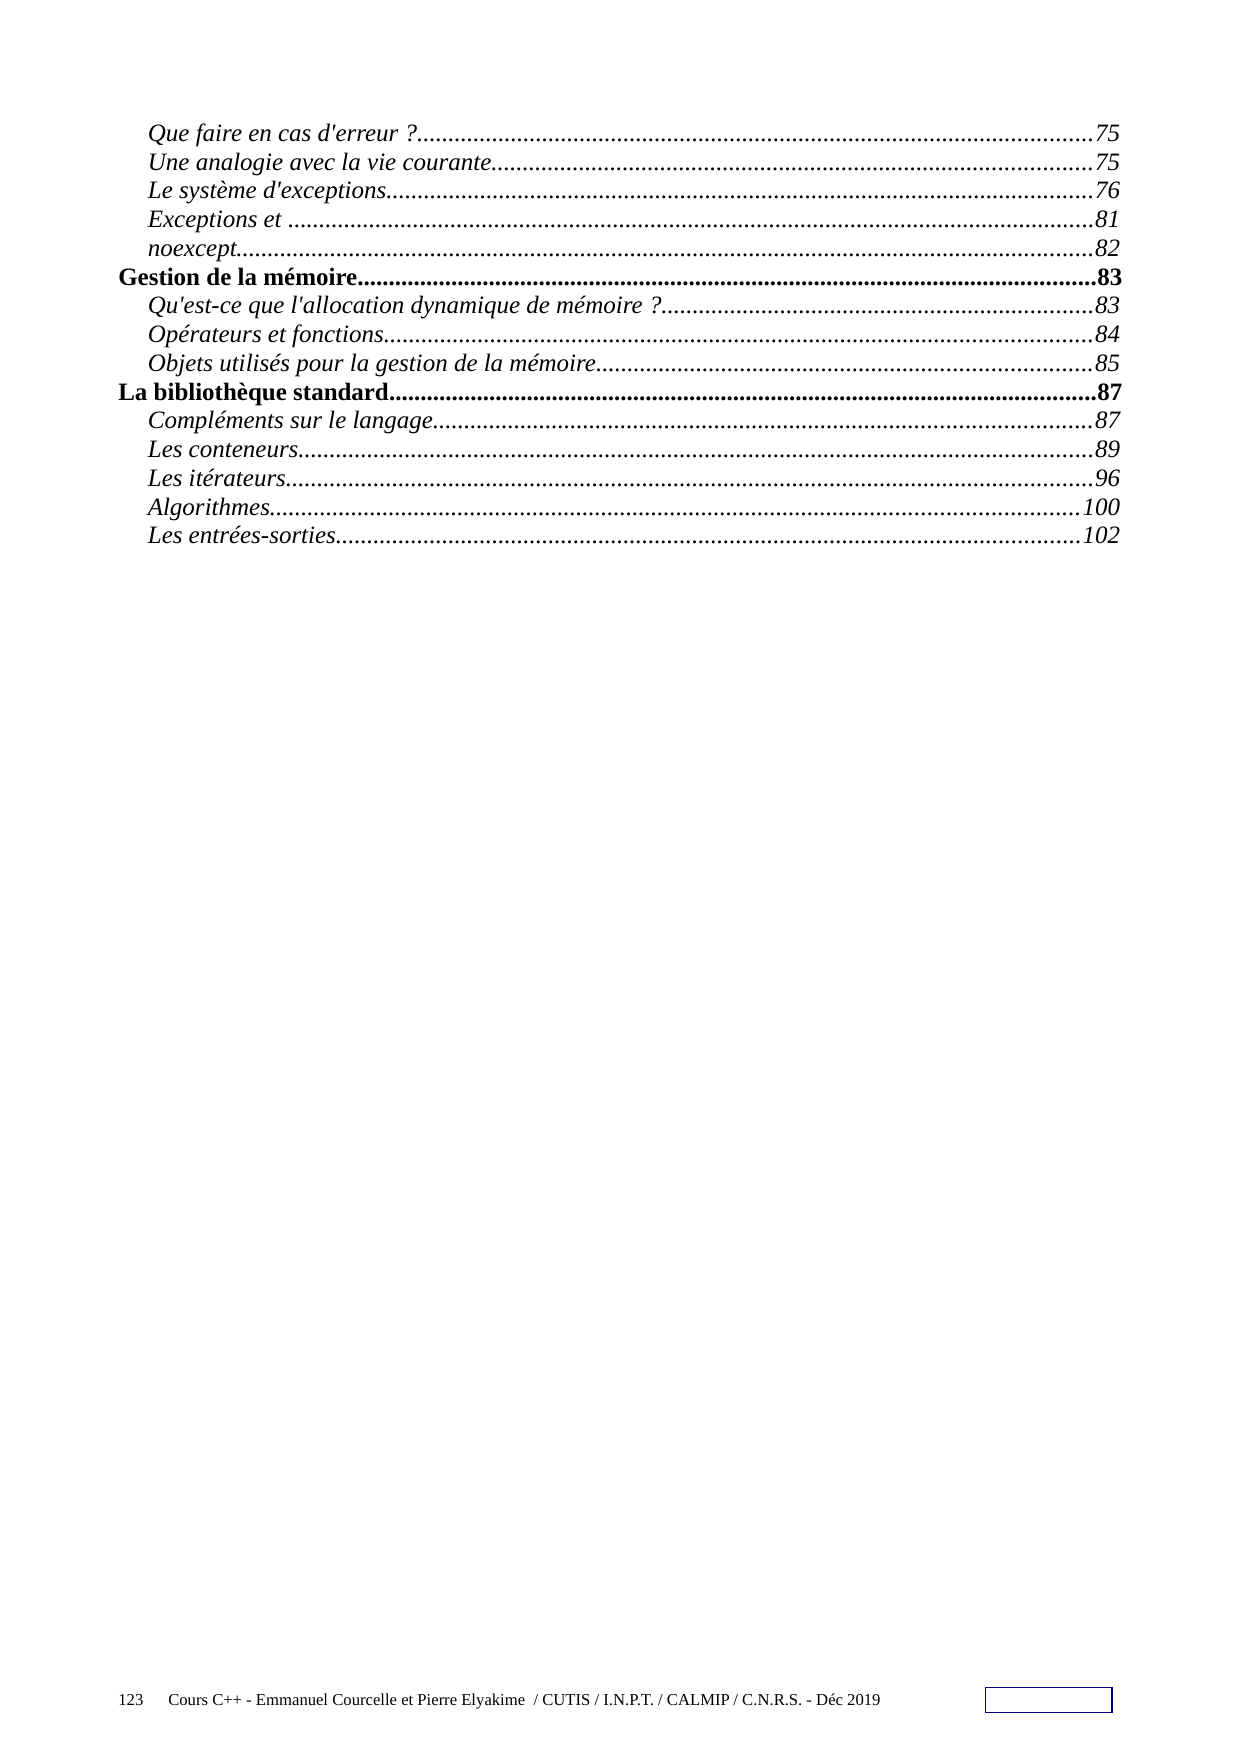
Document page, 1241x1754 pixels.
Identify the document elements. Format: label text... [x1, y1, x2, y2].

text Objets utilisés pour la gestion de la mémoire 85 [148, 348, 1122, 377]
text Qu'est-ce que l'allocation dynamique de mémoire ? 83 [148, 291, 1122, 319]
text Le système d'exceptions 76 [148, 176, 1122, 204]
text La bibliothèque standard 87 [118, 377, 1122, 406]
text Une analogie avec la vie courante 75 [148, 147, 1122, 176]
text Opérateurs et fonctions 84 [148, 319, 1122, 348]
text Algorithmes 100 [148, 492, 1122, 521]
text Les entrées-sorties 102 [148, 521, 1122, 549]
text Les itérateurs 96 [148, 463, 1122, 492]
text Exceptions et ... 81 [148, 204, 1122, 233]
text noexcept 82 [148, 233, 1122, 262]
text Gestion de la mémoire 83 [118, 262, 1122, 291]
text Compléments sur le langage 87 [148, 406, 1122, 434]
text Les conteneurs 89 [148, 434, 1122, 463]
text Que faire en cas d'erreur ? 75 [148, 118, 1122, 147]
